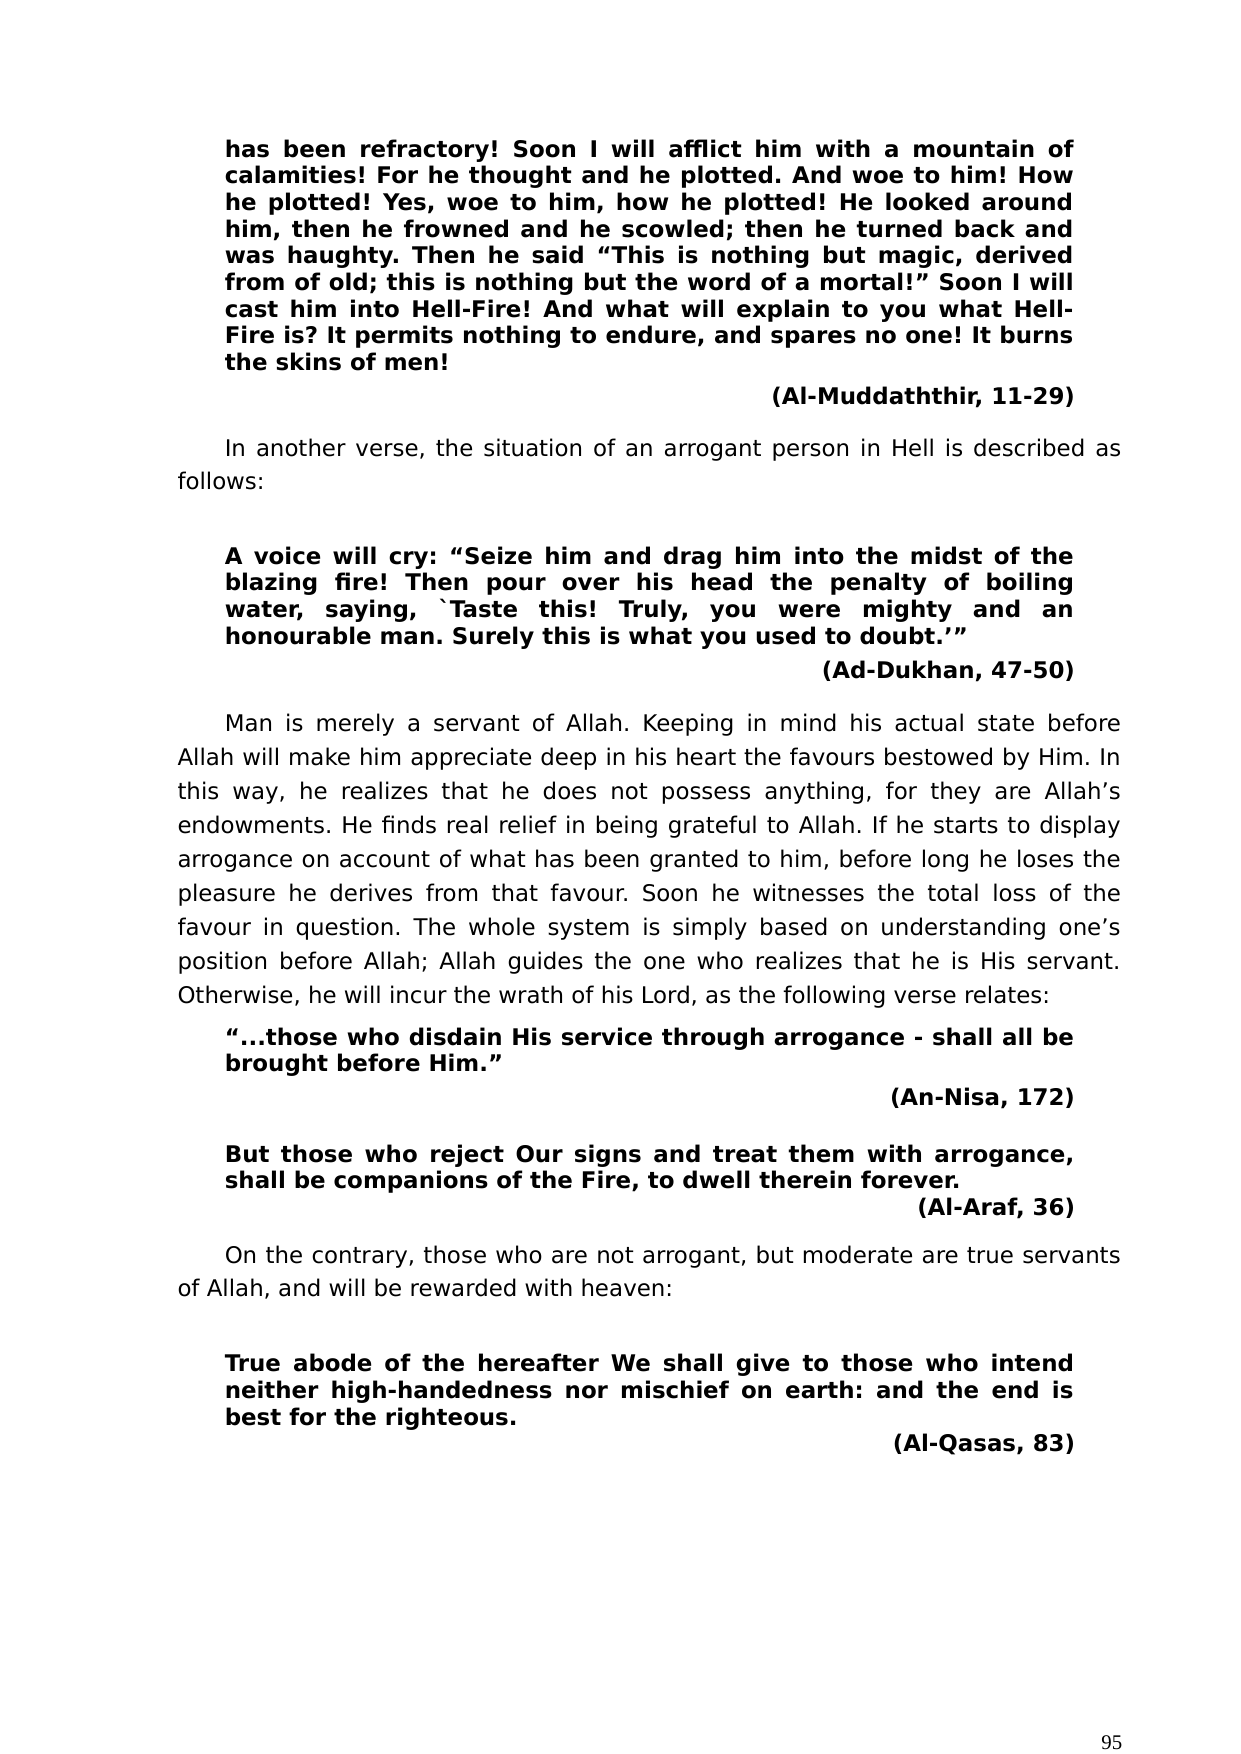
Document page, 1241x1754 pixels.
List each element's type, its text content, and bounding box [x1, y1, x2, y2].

text (Al-Qasas, 83) [224, 1430, 1075, 1457]
text has been refractory! Soon I will afflict him with a mountain of calamities! For he thought and he plotted. And woe to him! How he plotted! Yes, woe to him, how he plotted! He looked around him, then he frowned and he scowled; then he turned back and was haughty. Then he said “This is nothing but magic, derived from of old; this is nothing but the word of a mortal!” Soon I will cast him into Hell-Fire! And what will explain to you what Hell-Fire is? It permits nothing to endure, and spares no one! It burns the skins of men! [224, 136, 1075, 376]
text Man is merely a servant of Allah. Keeping in mind his actual state before Allah will make him appreciate deep in his heart the favours bestowed by Him. In this way, he realizes that he does not possess anything, for they are Allah’s endowments. He finds real relief in being grateful to Allah. If he starts to display arrogance on account of what has been granted to him, before long he loses the pleasure he derives from that favour. Soon he witnesses the total loss of the favour in question. The whole system is simply based on understanding one’s position before Allah; Allah guides the one who realizes that he is His servant. Otherwise, he will incur the wrath of his Lord, as the following verse relates: [177, 703, 1122, 1009]
text (Ad-Dukhan, 47-50) [224, 657, 1075, 684]
text But those who reject Our signs and treat them with arrogance, shall be companions of the Fire, to dwell therein forever. [224, 1141, 1075, 1194]
text On the contrary, those who are not arrogant, but moderate are true servants of Allah, and will be rewarded with heaven: [177, 1236, 1122, 1302]
text (Al-Muddaththir, 11-29) [224, 383, 1075, 410]
text A voice will cry: “Seize him and drag him into the midst of the blazing fire! Then pour over his head the penalty of boiling water, saying, `Taste this! Truly, you were mighty and an honourable man. Surely this is what you used to doubt.’” [224, 543, 1075, 649]
text (An-Nisa, 172) [224, 1084, 1075, 1111]
text “...those who disdain His service through arrogance - shall all be brought before Him.” [224, 1024, 1075, 1077]
text True abode of the hereafter We shall give to those who intend neither high-handedness nor mischief on earth: and the end is best for the righteous. [224, 1350, 1075, 1430]
text (Al-Araf, 36) [224, 1194, 1075, 1221]
text In another verse, the situation of an arrogant person in Hell is described as follows: [177, 428, 1122, 495]
